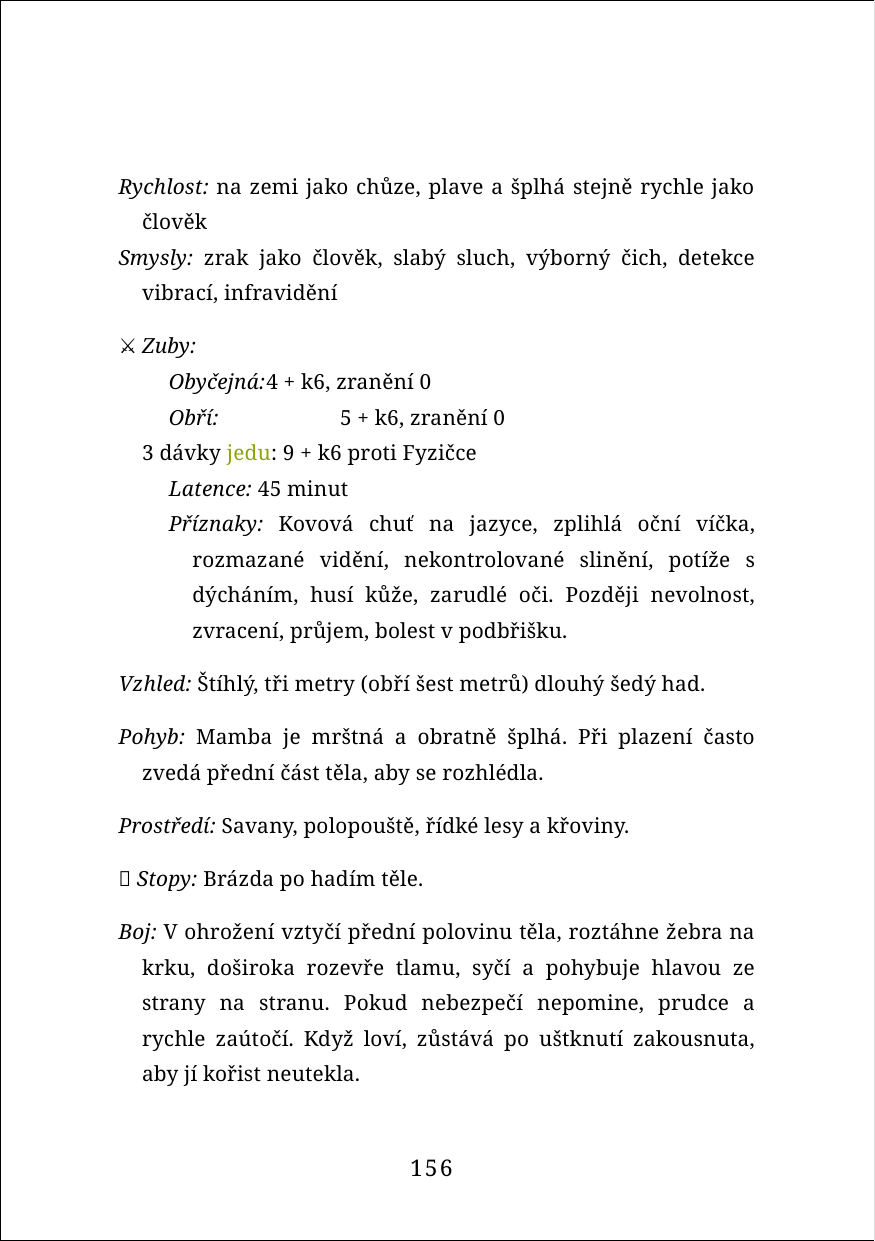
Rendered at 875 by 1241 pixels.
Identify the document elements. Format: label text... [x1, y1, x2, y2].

text 👣 Stopy: Brázda po hadím těle. [118, 864, 756, 893]
text ⚔ Zuby: [118, 332, 756, 360]
text Obří: 5 + k6, zranění 0 [168, 403, 756, 431]
text Prostředí: Savany, polopouště, řídké lesy a křoviny. [118, 811, 756, 839]
text Obyčejná: 4 + k6, zranění 0 [168, 367, 756, 396]
text Pohyb: Mamba je mrštná a obratně šplhá. Při plazení často zvedá přední část těla, aby se rozhlédla. [118, 722, 756, 786]
text Vzhled: Štíhlý, tři metry (obří šest metrů) dlouhý šedý had. [118, 669, 756, 697]
text Latence: 45 minut [168, 474, 756, 502]
text Boj: V ohrožení vztyčí přední polovinu těla, roztáhne žebra na krku, doširoka rozevře tlamu, syčí a pohybuje hlavou ze strany na stranu. Pokud nebezpečí nepomine, prudce a rychle zaútočí. Když loví, zůstává po uštknutí zakousnuta, aby jí kořist neutekla. [118, 917, 756, 1088]
text Smysly: zrak jako člověk, slabý sluch, výborný čich, detekce vibrací, infravidění [118, 243, 756, 307]
text Rychlost: na zemi jako chůze, plave a šplhá stejně rychle jako člověk [118, 172, 756, 236]
text 3 dávky jedu: 9 + k6 proti Fyzičce [142, 438, 756, 467]
text Příznaky: Kovová chuť na jazyce, zplihlá oční víčka, rozmazané vidění, nekontrolované slinění, potíže s dýcháním, husí kůže, zarudlé oči. Později nevolnost, zvracení, průjem, bolest v podbřišku. [168, 509, 756, 644]
